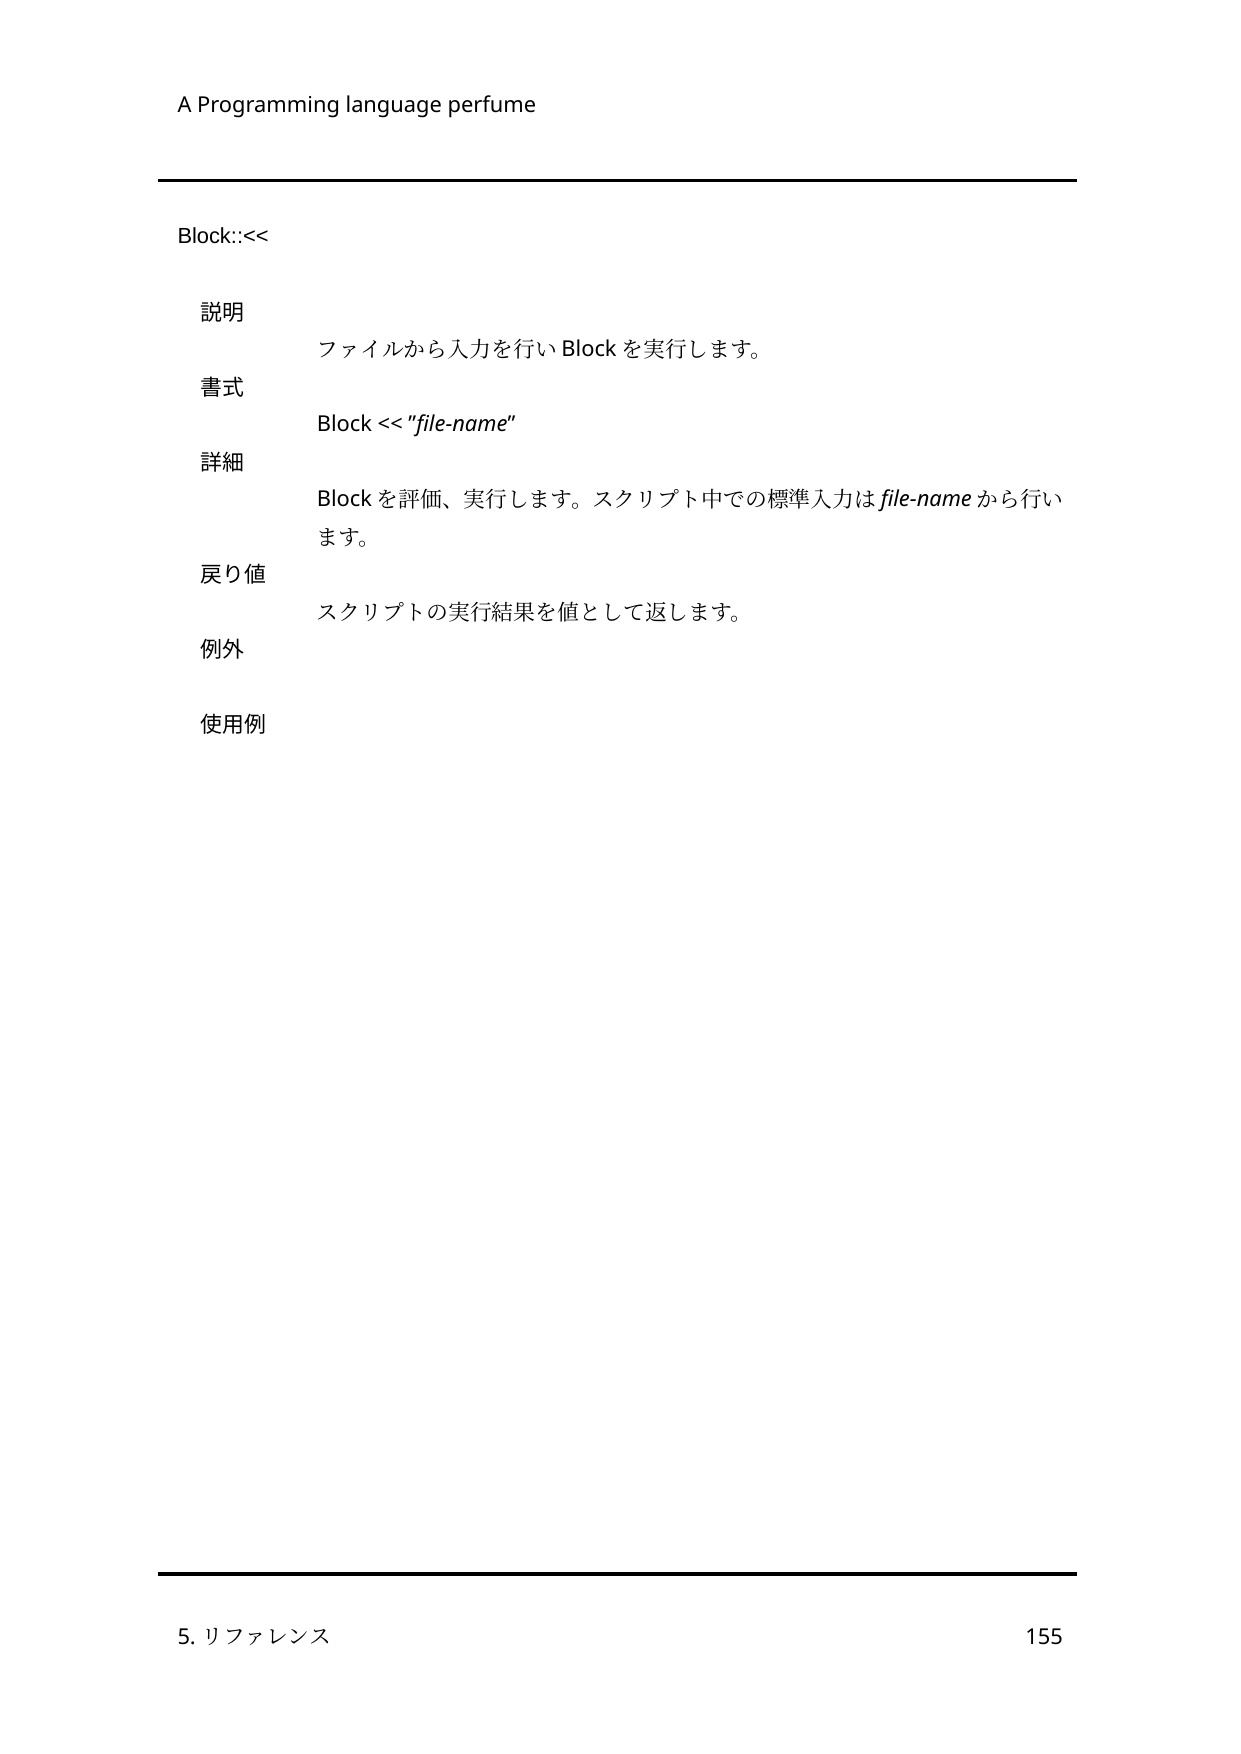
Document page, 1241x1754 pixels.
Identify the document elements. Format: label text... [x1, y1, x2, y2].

subtitle Block::<< [177, 217, 1063, 254]
table_cell 書式 [200, 367, 317, 442]
table_cell 詳細 [200, 442, 317, 554]
table_cell Block << ”file-name” [317, 367, 1063, 442]
table_cell [317, 629, 1063, 704]
table_cell Blockを評価、実行します。スクリプト中での標準入力はfile-nameから行います。 [317, 442, 1063, 554]
table_cell 例外 [200, 629, 317, 704]
table_header ファイルから入力を行いBlockを実行します。 [317, 292, 1063, 367]
table_cell 戻り値 [200, 554, 317, 629]
table_cell [317, 704, 1063, 779]
table_header 説明 [200, 292, 317, 367]
table_cell 使用例 [200, 704, 317, 779]
table_cell スクリプトの実行結果を値として返します。 [317, 554, 1063, 629]
